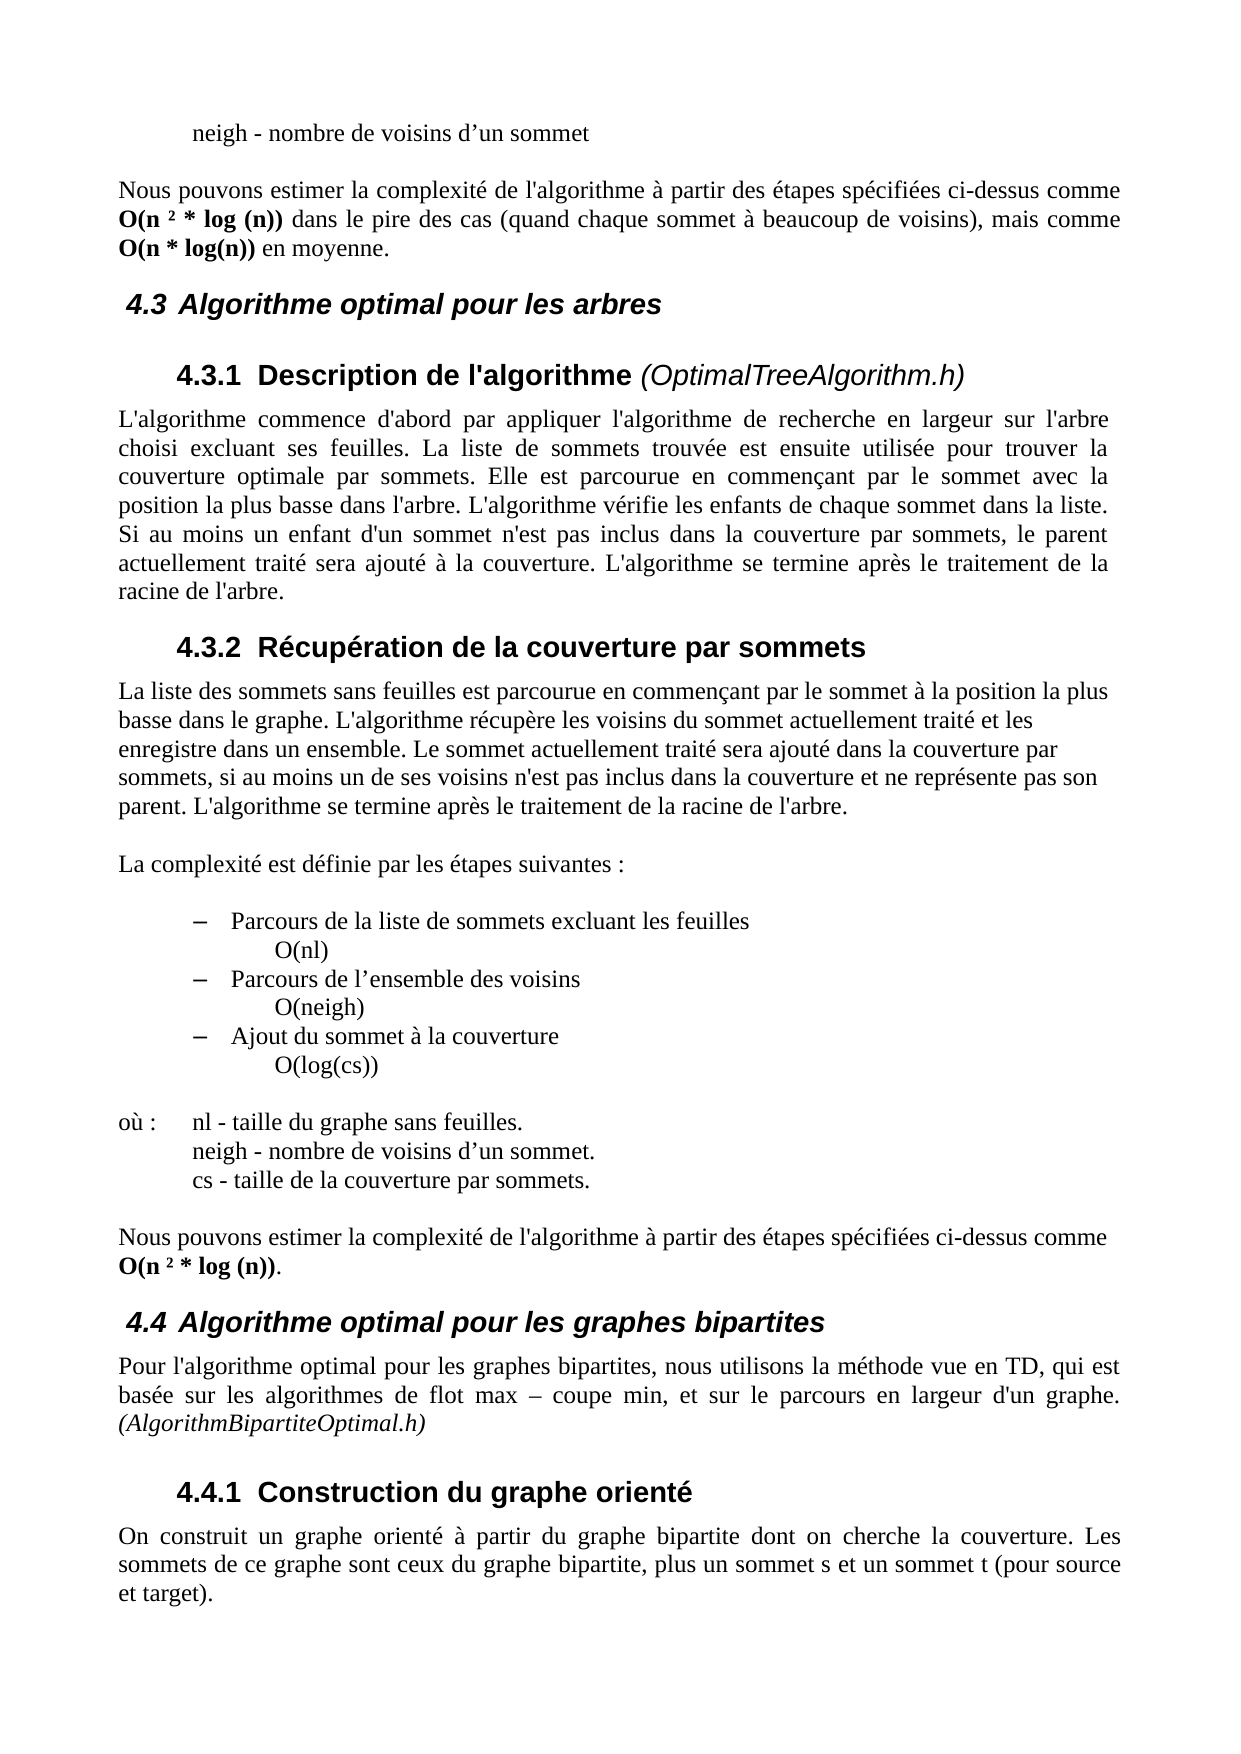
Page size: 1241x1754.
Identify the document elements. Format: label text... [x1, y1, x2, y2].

text La liste des sommets sans feuilles est parcourue en commençant par le sommet à la position la plus basse dans le graphe. L'algorithme récupère les voisins du sommet actuellement traité et les enregistre dans un ensemble. Le sommet actuellement traité sera ajouté dans la couverture par sommets, si au moins un de ses voisins n'est pas inclus dans la couverture et ne représente pas son parent. L'algorithme se termine après le traitement de la racine de l'arbre. [118, 676, 1122, 820]
text La complexité est définie par les étapes suivantes : [118, 849, 1122, 877]
subtitle Algorithme optimal pour les arbres [118, 287, 1122, 320]
subtitle Récupération de la couverture par sommets [168, 630, 1122, 664]
subtitle Construction du graphe orienté [168, 1475, 1122, 1508]
list O(nl) [231, 935, 1122, 964]
list O(neigh) [231, 992, 1122, 1021]
list Ajout du sommet à la couverture [193, 1021, 1122, 1050]
text L'algorithme commence d'abord par appliquer l'algorithme de recherche en largeur sur l'arbre choisi excluant ses feuilles. La liste de sommets trouvée est ensuite utilisée pour trouver la couverture optimale par sommets. Elle est parcourue en commençant par le sommet avec la position la plus basse dans l'arbre. L'algorithme vérifie les enfants de chaque sommet dans la liste. Si au moins un enfant d'un sommet n'est pas inclus dans la couverture par sommets, le parent actuellement traité sera ajouté à la couverture. L'algorithme se termine après le traitement de la racine de l'arbre. [118, 404, 1109, 605]
text Nous pouvons estimer la complexité de l'algorithme à partir des étapes spécifiées ci-dessus comme O(n ² * log (n)) dans le pire des cas (quand chaque sommet à beaucoup de voisins), mais comme O(n * log(n)) en moyenne. [118, 176, 1122, 262]
subtitle Description de l'algorithme (OptimalTreeAlgorithm.h) [168, 358, 1122, 391]
text Pour l'algorithme optimal pour les graphes bipartites, nous utilisons la méthode vue en TD, qui est basée sur les algorithmes de flot max – coupe min, et sur le parcours en largeur d'un graphe. (AlgorithmBipartiteOptimal.h) [118, 1351, 1122, 1437]
text On construit un graphe orienté à partir du graphe bipartite dont on cherche la couverture. Les sommets de ce graphe sont ceux du graphe bipartite, plus un sommet s et un sommet t (pour source et target). [118, 1521, 1122, 1607]
list Parcours de la liste de sommets excluant les feuilles [193, 906, 1122, 935]
text où : nl - taille du graphe sans feuilles. [118, 1107, 1122, 1136]
list O(log(cs)) [231, 1050, 1122, 1079]
text neigh - nombre de voisins d’un sommet. [118, 1136, 1122, 1165]
subtitle Algorithme optimal pour les graphes bipartites [118, 1305, 1122, 1338]
list Parcours de l’ensemble des voisins [193, 964, 1122, 992]
text Nous pouvons estimer la complexité de l'algorithme à partir des étapes spécifiées ci-dessus comme O(n ² * log (n)). [118, 1222, 1122, 1280]
text cs - taille de la couverture par sommets. [118, 1165, 1122, 1194]
text neigh - nombre de voisins d’un sommet [118, 118, 1122, 147]
